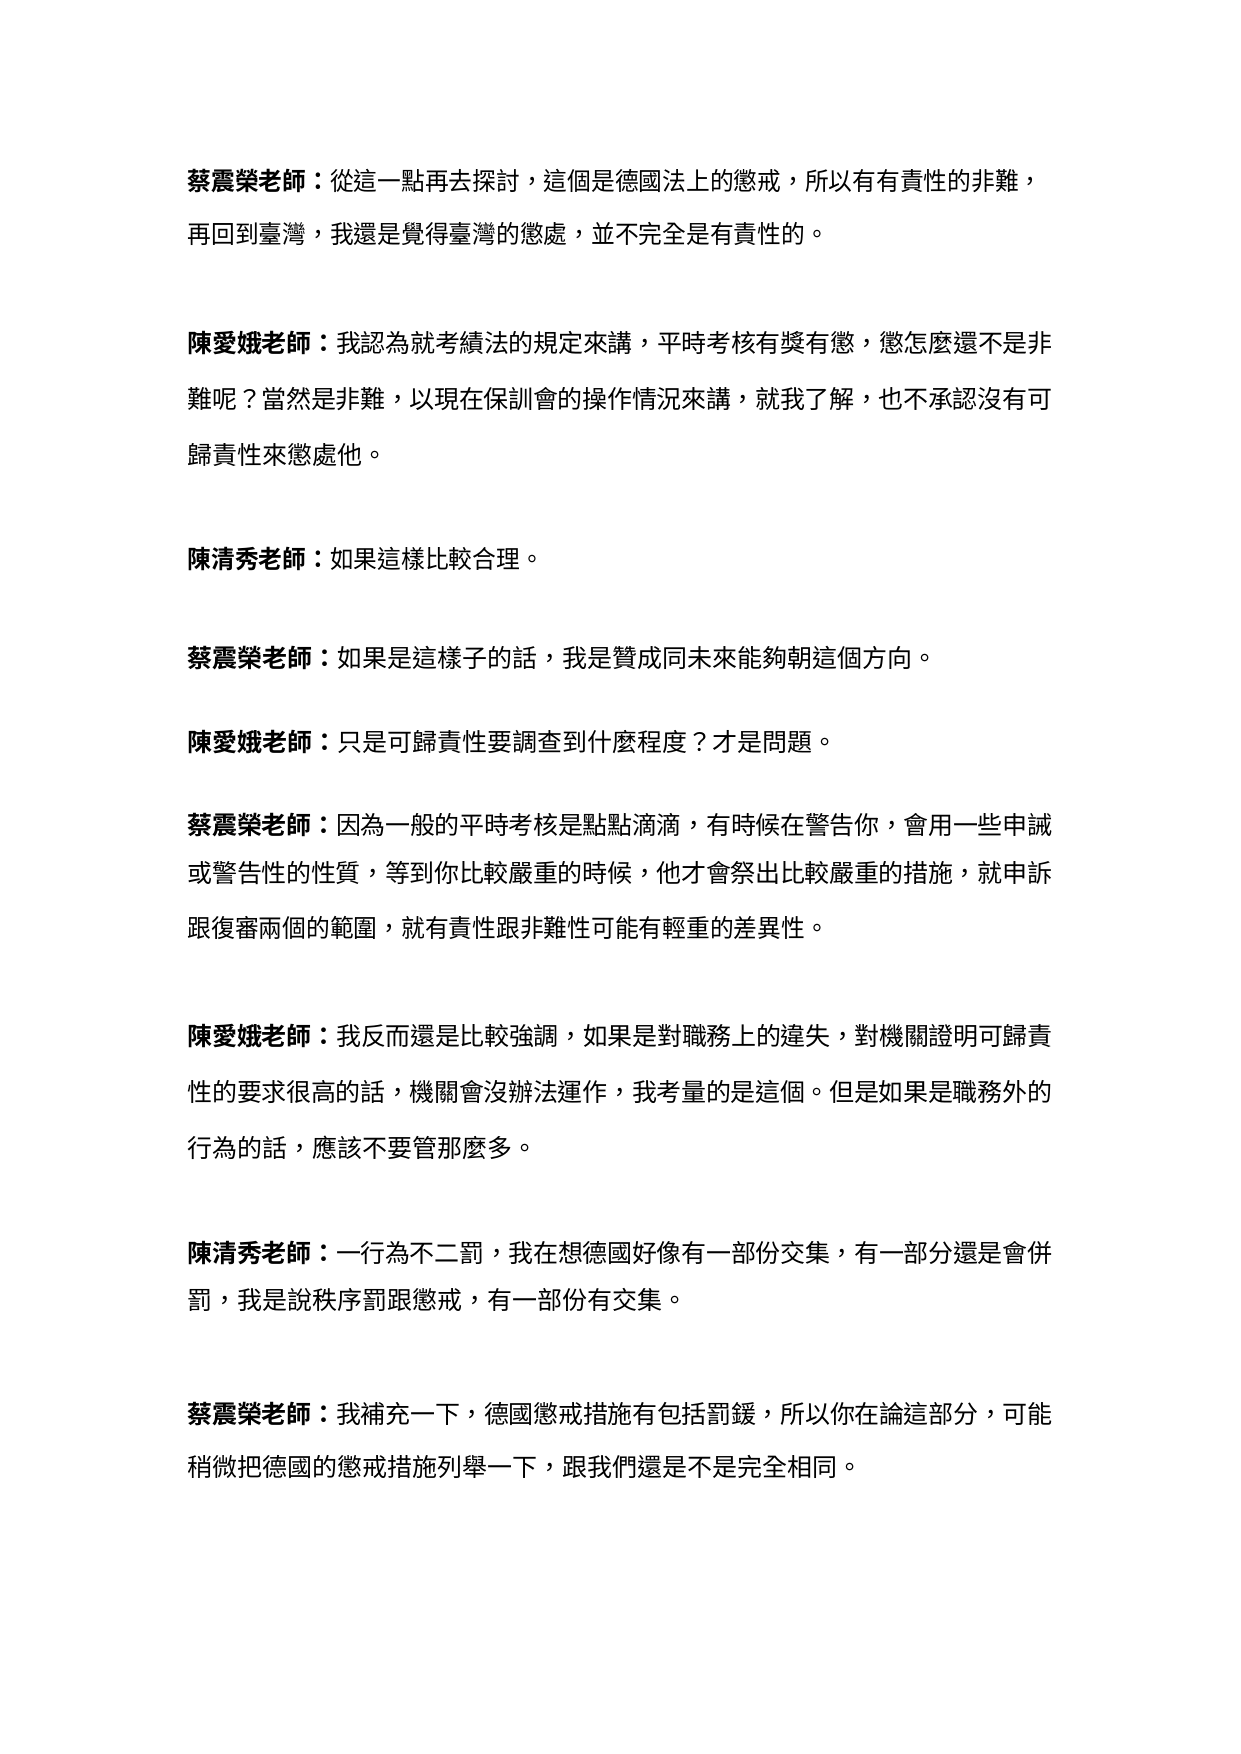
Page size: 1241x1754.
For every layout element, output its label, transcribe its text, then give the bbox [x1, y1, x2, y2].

text 跟復審兩個的範圍，就有責性跟非難性可能有輕重的差異性。 [187, 910, 1096, 944]
text 再回到臺灣，我還是覺得臺灣的懲處，並不完全是有責性的。 [187, 217, 1096, 251]
text 陳愛娥老師：我認為就考績法的規定來講，平時考核有獎有懲，懲怎麼還不是非難呢？當然是非難，以現在保訓會的操作情況來講，就我了解，也不承認沒有可歸責性來懲處他。 [187, 307, 1054, 476]
text 陳清秀老師：一行為不二罰，我在想德國好像有一部份交集，有一部分還是會併罰，我是說秩序罰跟懲戒，有一部份有交集。 [187, 1235, 1054, 1317]
text 陳清秀老師：如果這樣比較合理。 [187, 542, 1096, 576]
text 蔡震榮老師：如果是這樣子的話，我是贊成同未來能夠朝這個方向。陳愛娥老師：只是可歸責性要調查到什麼程度？才是問題。 [187, 641, 939, 758]
text 蔡震榮老師：因為一般的平時考核是點點滴滴，有時候在警告你，會用一些申誡或警告性的性質，等到你比較嚴重的時候，他才會祭出比較嚴重的措施，就申訴 [187, 808, 1054, 889]
text 蔡震榮老師：從這一點再去探討，這個是德國法上的懲戒，所以有有責性的非難， [187, 158, 1096, 198]
text 蔡震榮老師：我補充一下，德國懲戒措施有包括罰鍰，所以你在論這部分，可能稍微把德國的懲戒措施列舉一下，跟我們還是不是完全相同。 [187, 1378, 1054, 1484]
text 陳愛娥老師：我反而還是比較強調，如果是對職務上的違失，對機關證明可歸責性的要求很高的話，機關會沒辦法運作，我考量的是這個。但是如果是職務外的行為的話，應該不要管那麼多。 [187, 1000, 1054, 1169]
